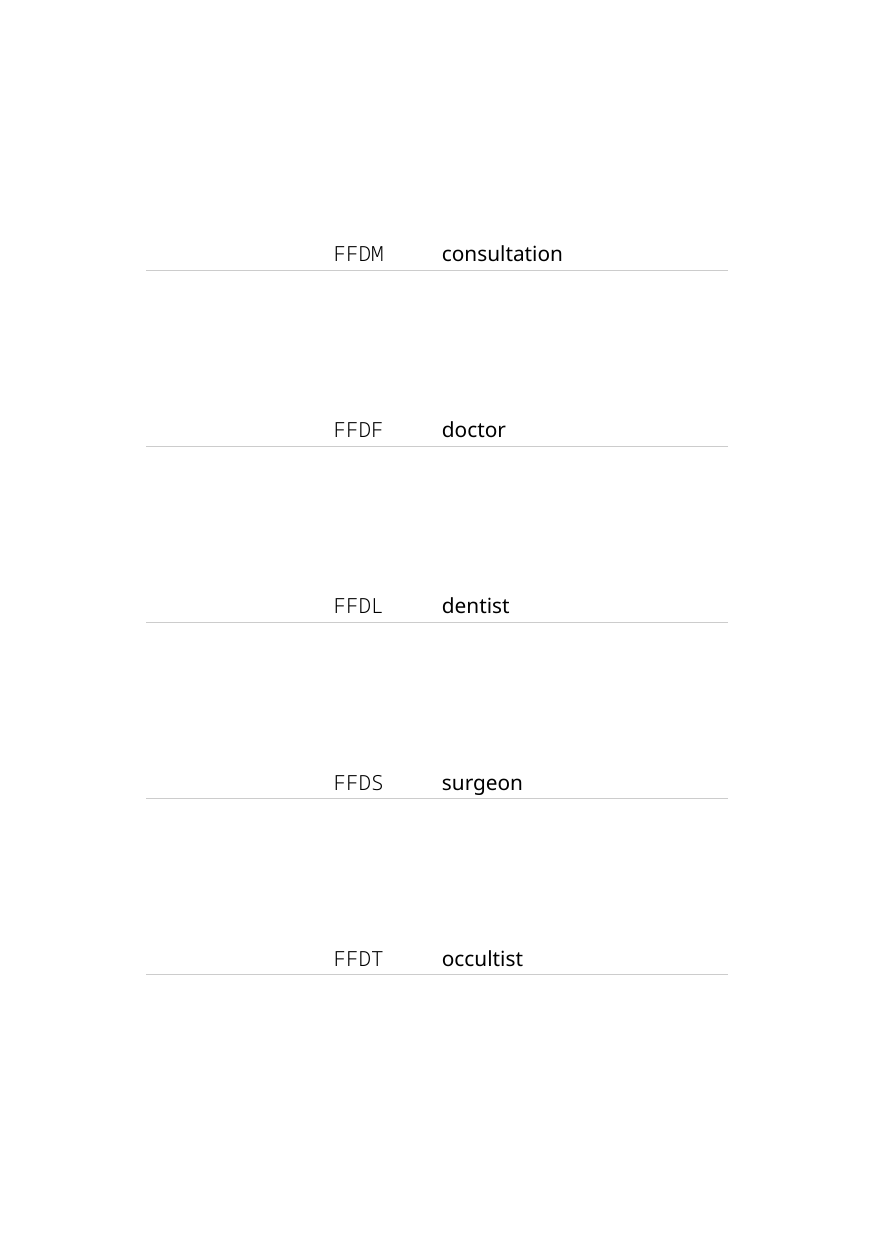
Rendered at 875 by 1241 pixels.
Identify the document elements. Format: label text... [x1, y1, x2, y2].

text FFDT occultist [146, 799, 728, 974]
text FFDM consultation [146, 94, 728, 270]
text FFDL dentist [146, 447, 728, 622]
text FFDF doctor [146, 271, 728, 446]
text FFDS surgeon [146, 623, 728, 798]
